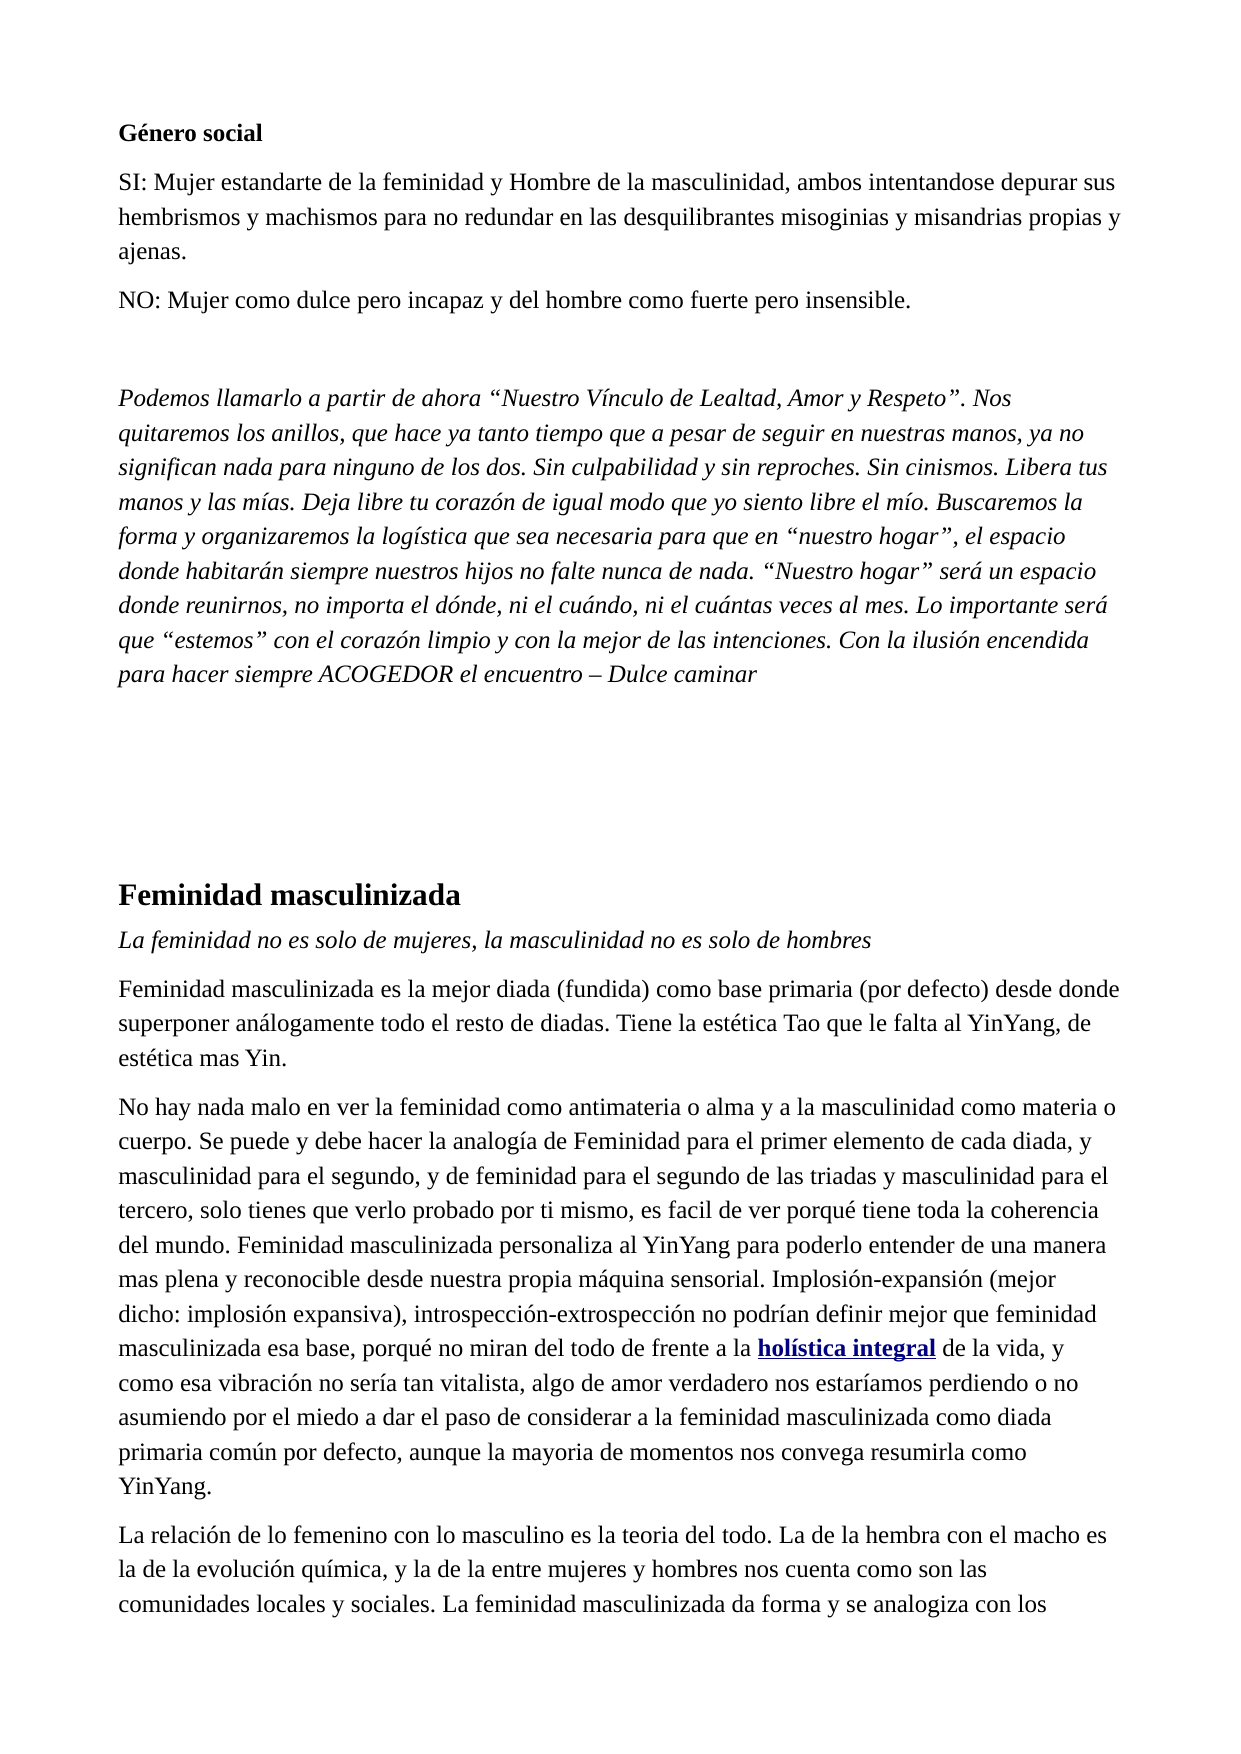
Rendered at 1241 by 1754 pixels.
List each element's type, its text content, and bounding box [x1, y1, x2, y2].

text NO: Mujer como dulce pero incapaz y del hombre como fuerte pero insensible. [118, 285, 1122, 314]
text Feminidad masculinizada es la mejor diada (fundida) como base primaria (por defecto) desde donde superponer análogamente todo el resto de diadas. Tiene la estética Tao que le falta al YinYang, de estética mas Yin. [118, 974, 1122, 1071]
text Género social [118, 118, 1122, 147]
subtitle Feminidad masculinizada [118, 876, 1122, 912]
text No hay nada malo en ver la feminidad como antimateria o alma y a la masculinidad como materia o cuerpo. Se puede y debe hacer la analogía de Feminidad para el primer elemento de cada diada, y masculinidad para el segundo, y de feminidad para el segundo de las triadas y masculinidad para el tercero, solo tienes que verlo probado por ti mismo, es facil de ver porqué tiene toda la coherencia del mundo. Feminidad masculinizada personaliza al YinYang para poderlo entender de una manera mas plena y reconocible desde nuestra propia máquina sensorial. Implosión-expansión (mejor dicho: implosión expansiva), introspección-extrospección no podrían definir mejor que feminidad masculinizada esa base, porqué no miran del todo de frente a la holística integral de la vida, y como esa vibración no sería tan vitalista, algo de amor verdadero nos estaríamos perdiendo o no asumiendo por el miedo a dar el paso de considerar a la feminidad masculinizada como diada primaria común por defecto, aunque la mayoria de momentos nos convega resumirla como YinYang. [118, 1092, 1122, 1500]
text Podemos llamarlo a partir de ahora “Nuestro Vínculo de Lealtad, Amor y Respeto”. Nos quitaremos los anillos, que hace ya tanto tiempo que a pesar de seguir en nuestras manos, ya no significan nada para ninguno de los dos. Sin culpabilidad y sin reproches. Sin cinismos. Libera tus manos y las mías. Deja libre tu corazón de igual modo que yo siento libre el mío. Buscaremos la forma y organizaremos la logística que sea necesaria para que en “nuestro hogar”, el espacio donde habitarán siempre nuestros hijos no falte nunca de nada. “Nuestro hogar” será un espacio donde reunirnos, no importa el dónde, ni el cuándo, ni el cuántas veces al mes. Lo importante será que “estemos” con el corazón limpio y con la mejor de las intenciones. Con la ilusión encendida para hacer siempre ACOGEDOR el encuentro – Dulce caminar [118, 383, 1122, 688]
text SI: Mujer estandarte de la feminidad y Hombre de la masculinidad, ambos intentandose depurar sus hembrismos y machismos para no redundar en las desquilibrantes misoginias y misandrias propias y ajenas. [118, 167, 1122, 265]
text La relación de lo femenino con lo masculino es la teoria del todo. La de la hembra con el macho es la de la evolución química, y la de la entre mujeres y hombres nos cuenta como son las comunidades locales y sociales. La feminidad masculinizada da forma y se analogiza con los [118, 1520, 1122, 1618]
text La feminidad no es solo de mujeres, la masculinidad no es solo de hombres [118, 925, 1122, 953]
